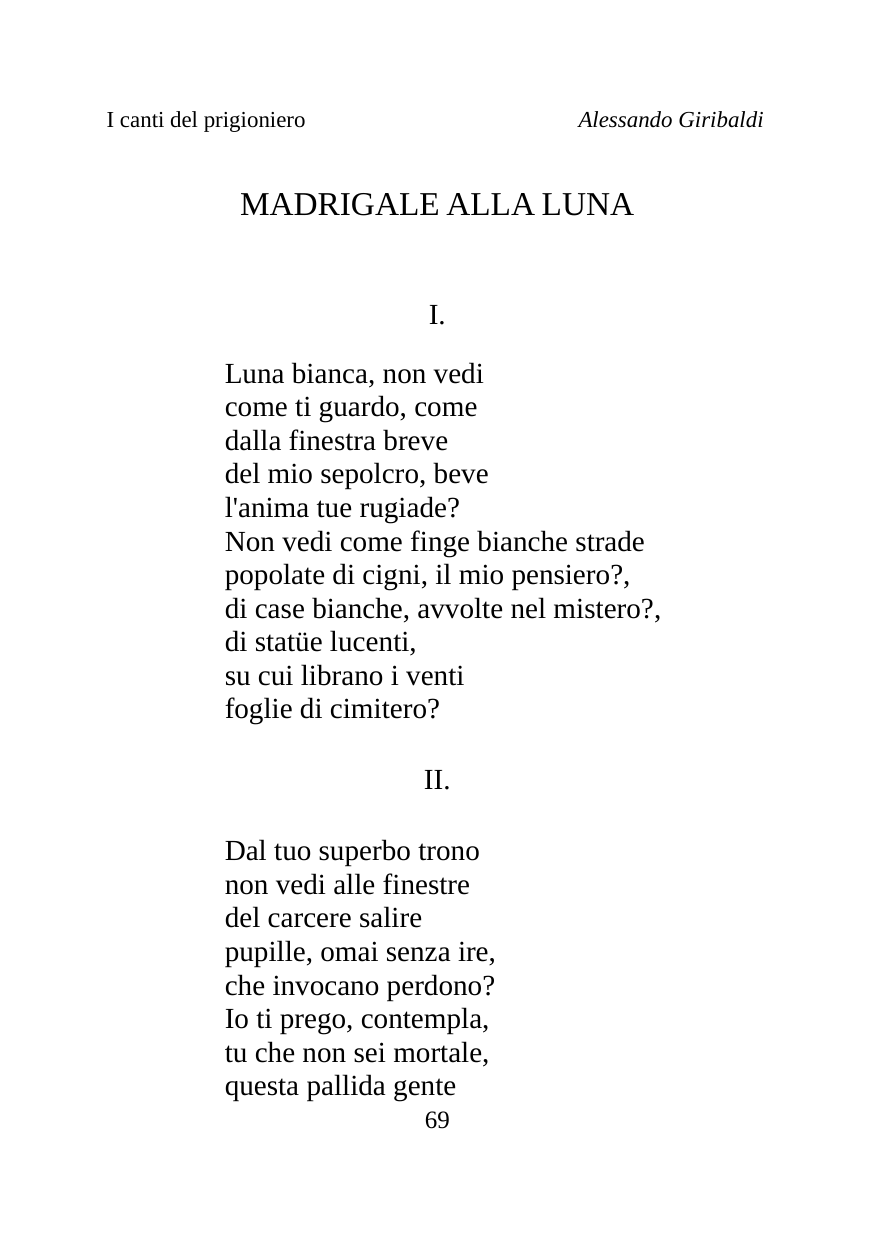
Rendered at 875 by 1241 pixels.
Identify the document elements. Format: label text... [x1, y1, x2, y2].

subtitle I. [106, 297, 768, 331]
text Dal tuo superbo trono non vedi alle finestre del carcere salire pupille, omai senza ire, che invocano perdono? Io ti prego, contempla, tu che non sei mortale, questa pallida gente [224, 833, 768, 1102]
subtitle MADRIGALE ALLA LUNA [106, 184, 768, 222]
text Luna bianca, non vedi come ti guardo, come dalla finestra breve del mio sepolcro, beve l'anima tue rugiade? Non vedi come finge bianche strade popolate di cigni, il mio pensiero?, di case bianche, avvolte nel mistero?, di statüe lucenti, su cui librano i venti foglie di cimitero? [224, 356, 768, 725]
subtitle II. [106, 762, 768, 796]
